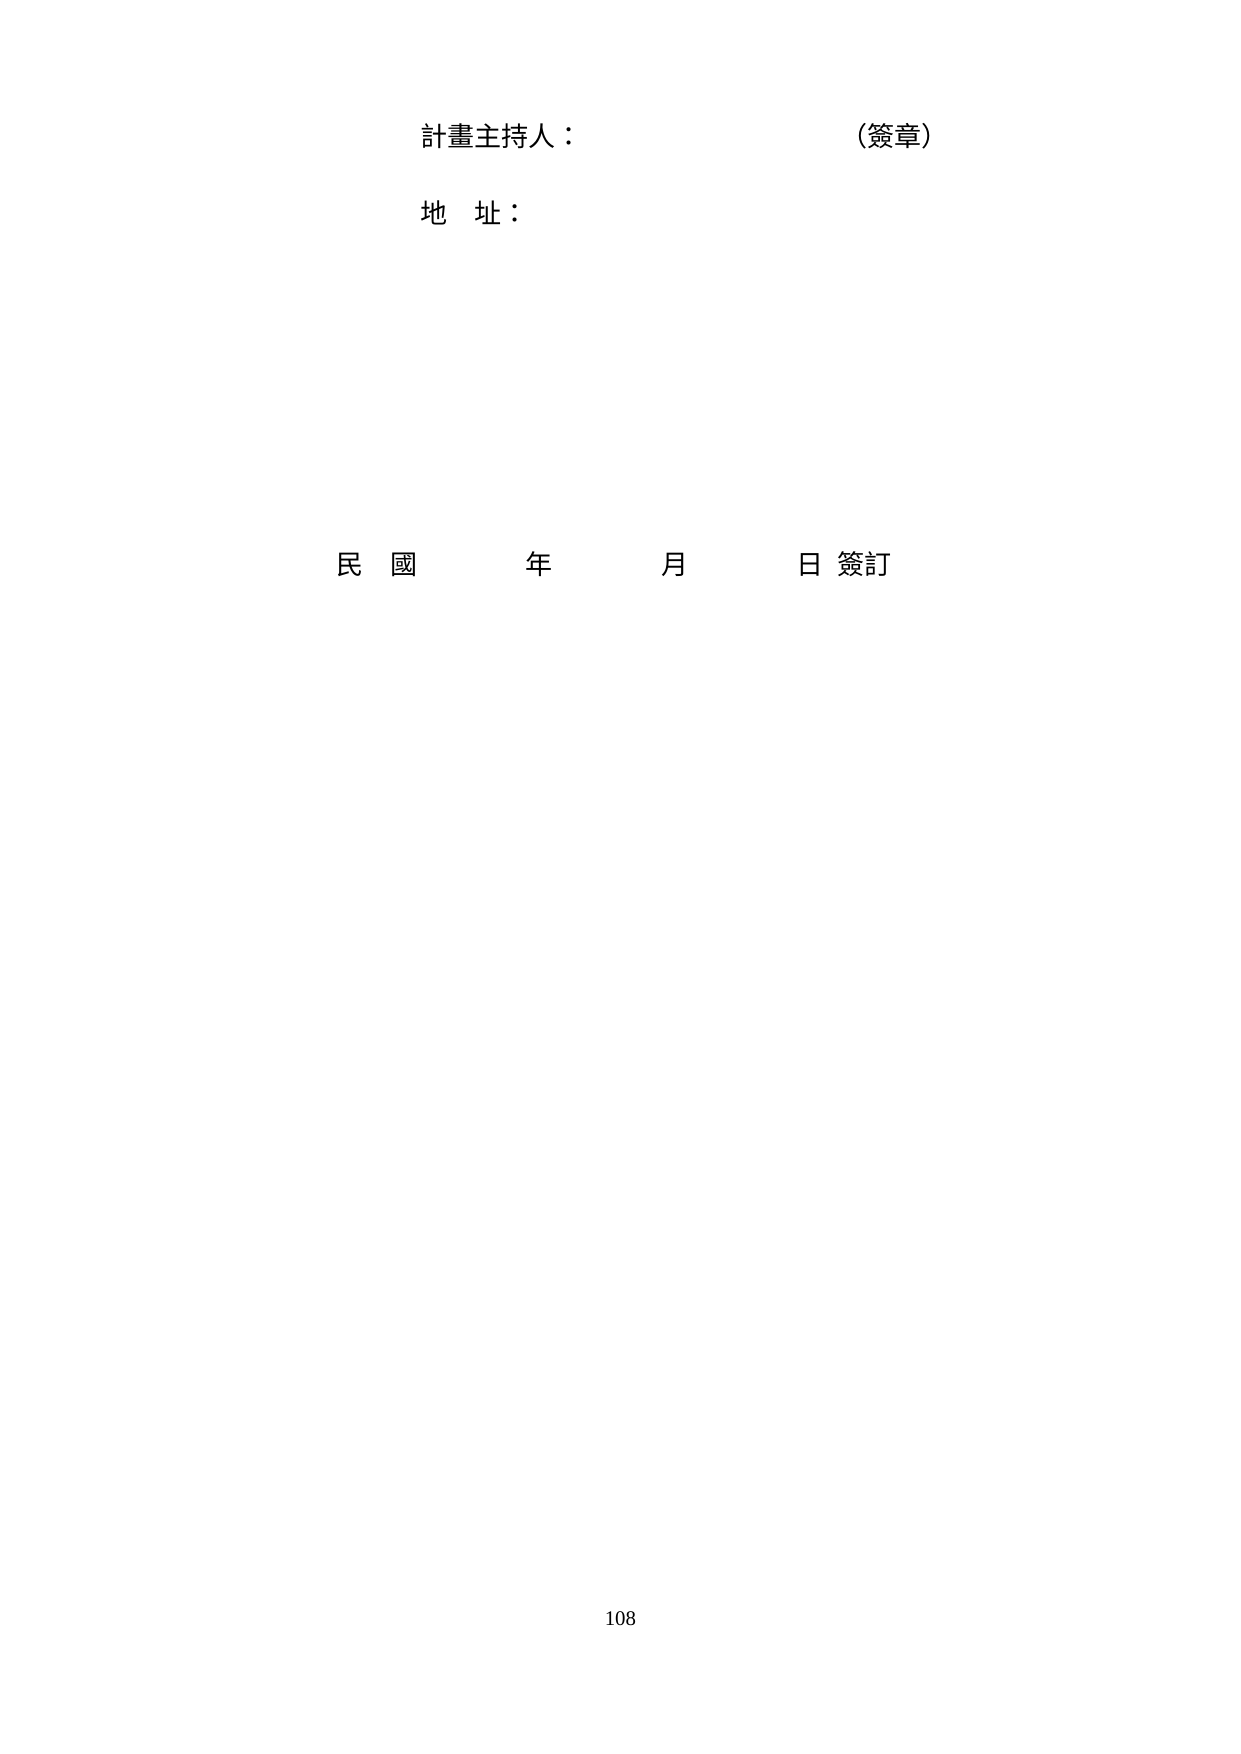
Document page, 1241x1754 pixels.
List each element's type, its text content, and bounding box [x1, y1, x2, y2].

text 民 國 年 月 日 簽訂 [110, 543, 1131, 582]
text 計畫主持人： （簽章） [420, 115, 1131, 154]
text 地 址： [420, 192, 1131, 231]
